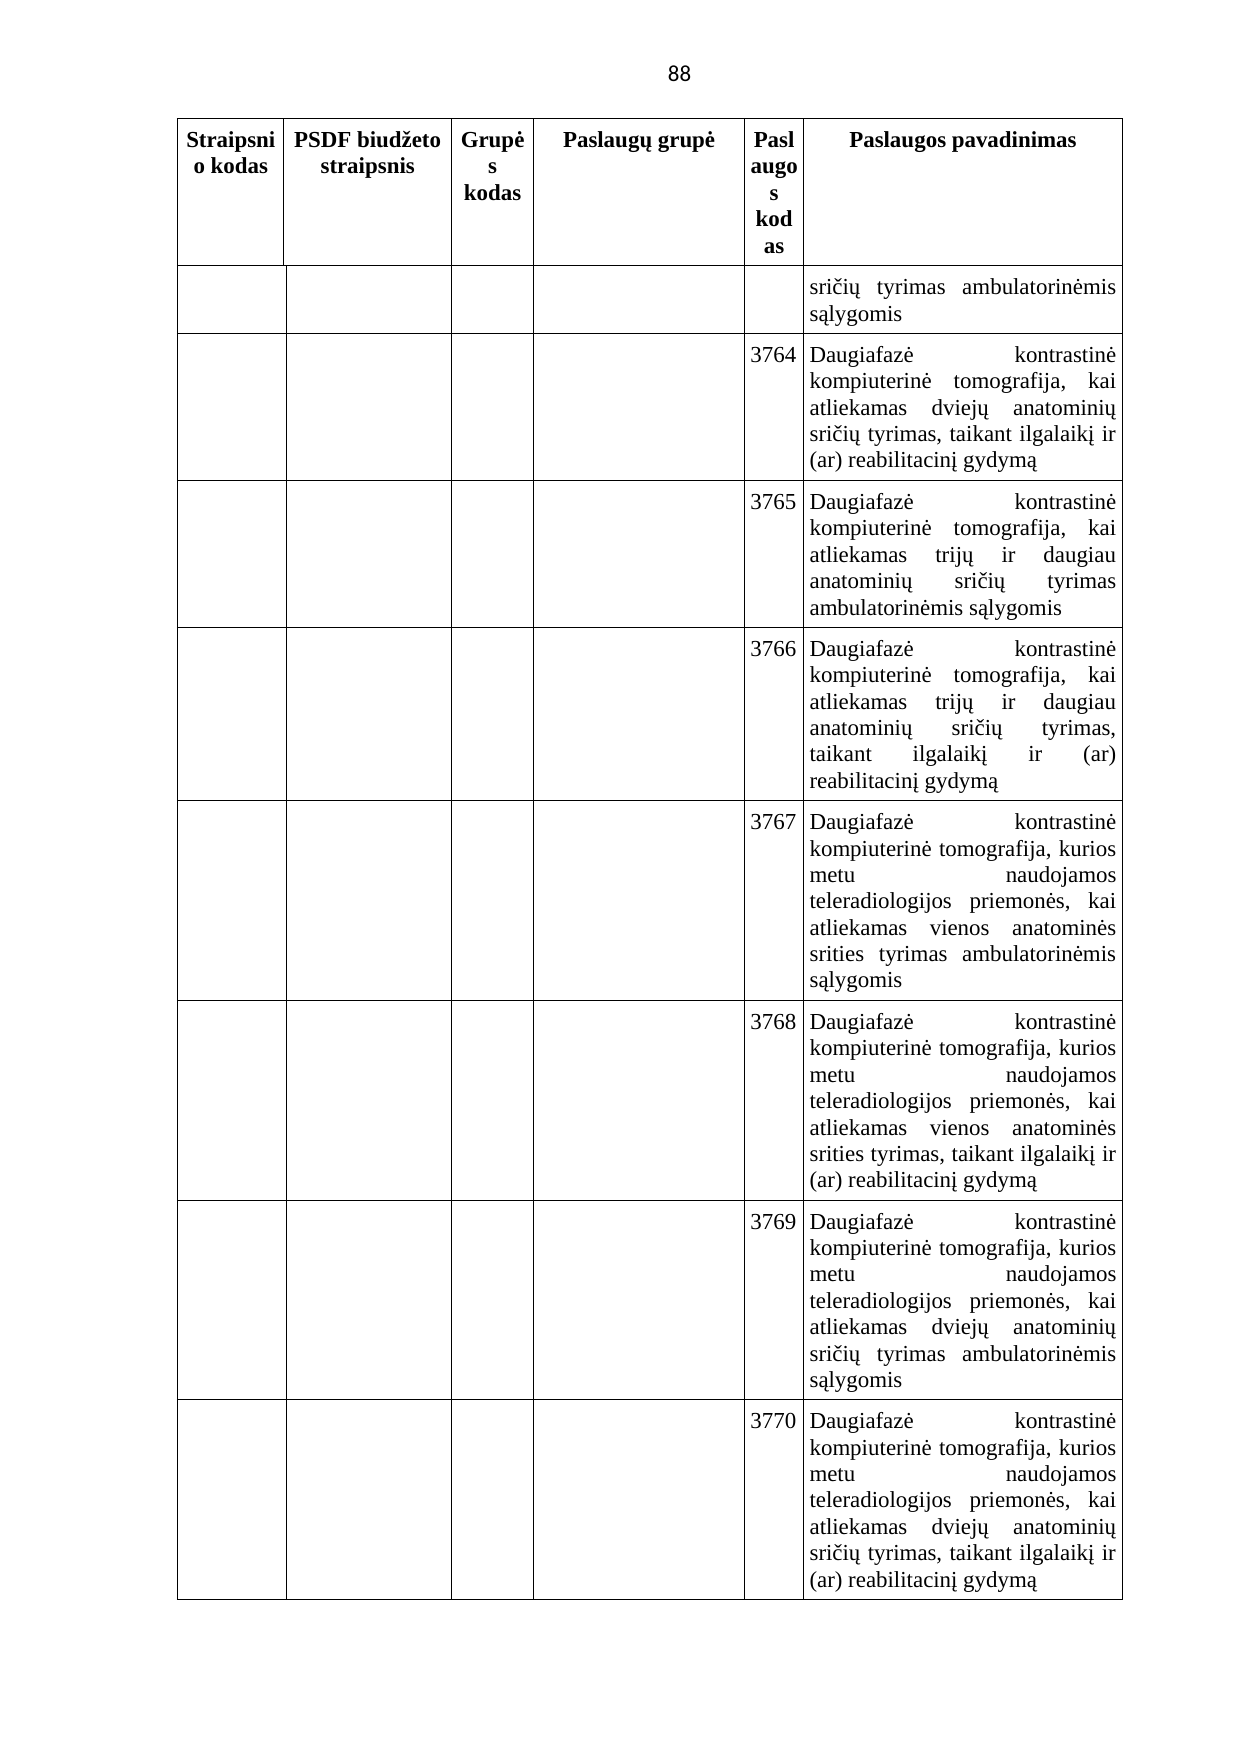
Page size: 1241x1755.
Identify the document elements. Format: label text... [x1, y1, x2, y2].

table_cell [287, 481, 451, 627]
table_header Grupės kodas [452, 119, 533, 265]
table_cell [287, 266, 451, 333]
table_cell 3767 [745, 801, 803, 1000]
table_cell 3766 [745, 628, 803, 800]
table_cell Daugiafazė kontrastinė kompiuterinė tomografija, kurios metu naudojamos teleradiologijos priemonės, kai atliekamas vienos anatominės srities tyrimas ambulatorinėmis sąlygomis [804, 801, 1122, 1000]
table_cell [178, 1001, 286, 1200]
table_cell [178, 1400, 286, 1599]
table_cell [534, 628, 744, 800]
table_header Straipsnio kodas [178, 119, 283, 265]
table_cell 3770 [745, 1400, 803, 1599]
table_cell [534, 1400, 744, 1599]
table_cell [534, 334, 744, 480]
table_cell [287, 1001, 451, 1200]
table_header PSDF biudžeto straipsnis [284, 119, 451, 265]
table_cell [287, 1400, 451, 1599]
table_cell [178, 628, 286, 800]
table_cell [452, 1400, 533, 1599]
table_cell sričių tyrimas ambulatorinėmis sąlygomis [804, 266, 1122, 333]
table_cell [178, 334, 286, 480]
table_cell Daugiafazė kontrastinė kompiuterinė tomografija, kai atliekamas trijų ir daugiau anatominių sričių tyrimas ambulatorinėmis sąlygomis [804, 481, 1122, 627]
table_header Paslaugos pavadinimas [804, 119, 1122, 265]
table_cell [287, 801, 451, 1000]
table_cell Daugiafazė kontrastinė kompiuterinė tomografija, kurios metu naudojamos teleradiologijos priemonės, kai atliekamas dviejų anatominių sričių tyrimas, taikant ilgalaikį ir (ar) reabilitacinį gydymą [804, 1400, 1122, 1599]
table_cell [452, 801, 533, 1000]
table_cell [287, 1201, 451, 1399]
table_cell [452, 266, 533, 333]
table_cell [534, 266, 744, 333]
table_cell Daugiafazė kontrastinė kompiuterinė tomografija, kurios metu naudojamos teleradiologijos priemonės, kai atliekamas dviejų anatominių sričių tyrimas ambulatorinėmis sąlygomis [804, 1201, 1122, 1399]
table_cell [534, 481, 744, 627]
table_cell [534, 801, 744, 1000]
table_cell [534, 1201, 744, 1399]
table_cell 3769 [745, 1201, 803, 1399]
table_cell [452, 1001, 533, 1200]
table_cell Daugiafazė kontrastinė kompiuterinė tomografija, kai atliekamas dviejų anatominių sričių tyrimas, taikant ilgalaikį ir (ar) reabilitacinį gydymą [804, 334, 1122, 480]
table_cell [287, 334, 451, 480]
table_cell [534, 1001, 744, 1200]
table_cell [178, 266, 286, 333]
table_cell 3768 [745, 1001, 803, 1200]
table_cell [178, 1201, 286, 1399]
table_cell [287, 628, 451, 800]
table_cell [178, 801, 286, 1000]
table_cell Daugiafazė kontrastinė kompiuterinė tomografija, kurios metu naudojamos teleradiologijos priemonės, kai atliekamas vienos anatominės srities tyrimas, taikant ilgalaikį ir (ar) reabilitacinį gydymą [804, 1001, 1122, 1200]
table_header Paslaugų grupė [534, 119, 744, 265]
table_cell Daugiafazė kontrastinė kompiuterinė tomografija, kai atliekamas trijų ir daugiau anatominių sričių tyrimas, taikant ilgalaikį ir (ar) reabilitacinį gydymą [804, 628, 1122, 800]
table_cell 3764 [745, 334, 803, 480]
table_cell [452, 628, 533, 800]
table_cell 3765 [745, 481, 803, 627]
table_cell [452, 481, 533, 627]
table_header Paslaugos kodas [745, 119, 803, 265]
table_cell [178, 481, 286, 627]
table_cell [452, 334, 533, 480]
table_cell [745, 266, 803, 333]
table_cell [452, 1201, 533, 1399]
